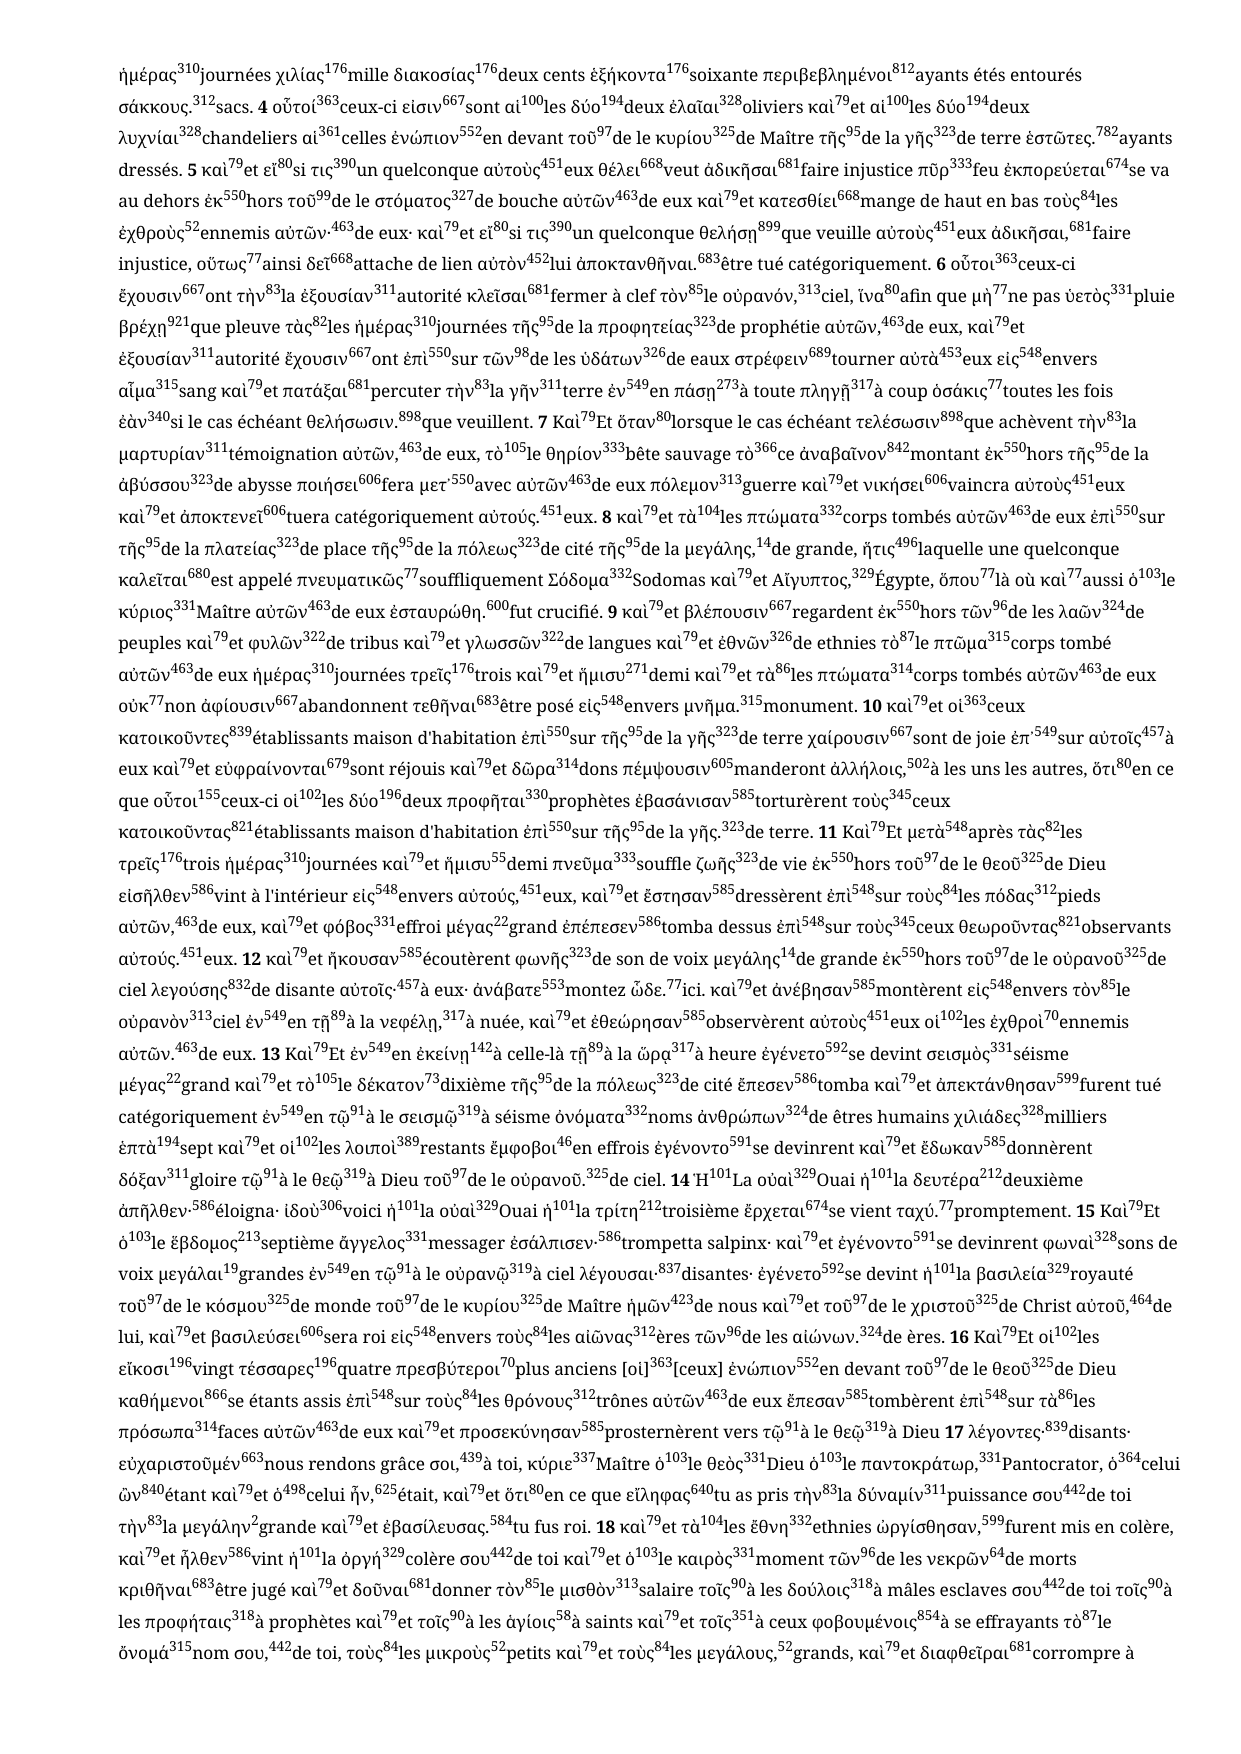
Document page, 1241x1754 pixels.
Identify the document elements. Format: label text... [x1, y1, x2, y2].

text 1 Καὶ79Et ἐδόθη600fut donné μοι420à moi κάλαμος331calame ὅμοιος47semblable ῥάβδῳ,317à bâton, λέγων·840disant· ἔγειρε570éveille καὶ79et μέτρησον554mesure τὸν85le ναὸν313temple τοῦ97de le θεοῦ325de Dieu καὶ79et τὸ87le θυσιαστήριον315autel des sacrifices καὶ79et τοὺς345ceux προσκυνοῦντας821prosternants vers ἐν549en αὐτῷ.458à lui. 2 καὶ79et τὴν83la αὐλὴν311cour τὴν344celle ἔξωθεν77au dehors τοῦ97de le ναοῦ325de temple ἔκβαλε554éjecte ἔξωθεν77au dehors καὶ79et μὴ77ne pas αὐτὴν450elle μετρήσῃς,897que tu mesures, ὅτι80en ce que ἐδόθη600fut donné τοῖς92à les ἔθνεσιν,320à ethnies, καὶ79et τὴν83la πόλιν311cité τὴν83la ἁγίαν2sainte πατήσουσιν605piétineront μῆνας312mois τεσσεράκοντα178quarante [καὶ]79[et] δύο.178deux. 3 Καὶ79Et δώσω602je donnerai τοῖς90à les δυσὶν184à deux μάρτυσίν318à témoins μου424de moi καὶ79et προφητεύσουσιν605prophétiseront ἡμέρας310journées χιλίας176mille διακοσίας176deux cents ἑξήκοντα176soixante περιβεβλημένοι812ayants étés entourés σάκκους.312sacs. 4 οὗτοί363ceux-ci εἰσιν667sont αἱ100les δύο194deux ἐλαῖαι328oliviers καὶ79et αἱ100les δύο194deux λυχνίαι328chandeliers αἱ361celles ἐνώπιον552en devant τοῦ97de le κυρίου325de Maître τῆς95de la γῆς323de terre ἑστῶτες.782ayants dressés. 5 καὶ79et εἴ80si τις390un quelconque αὐτοὺς451eux θέλει668veut ἀδικῆσαι681faire injustice πῦρ333feu ἐκπορεύεται674se va au dehors ἐκ550hors τοῦ99de le στόματος327de bouche αὐτῶν463de eux καὶ79et κατεσθίει668mange de haut en bas τοὺς84les ἐχθροὺς52ennemis αὐτῶν·463de eux· καὶ79et εἴ80si τις390un quelconque θελήσῃ899que veuille αὐτοὺς451eux ἀδικῆσαι,681faire injustice, οὕτως77ainsi δεῖ668attache de lien αὐτὸν452lui ἀποκτανθῆναι.683être tué catégoriquement. 6 οὗτοι363ceux-ci ἔχουσιν667ont τὴν83la ἐξουσίαν311autorité κλεῖσαι681fermer à clef τὸν85le οὐρανόν,313ciel, ἵνα80afin que μὴ77ne pas ὑετὸς331pluie βρέχῃ921que pleuve τὰς82les ἡμέρας310journées τῆς95de la προφητείας323de prophétie αὐτῶν,463de eux, καὶ79et ἐξουσίαν311autorité ἔχουσιν667ont ἐπὶ550sur τῶν98de les ὑδάτων326de eaux στρέφειν689tourner αὐτὰ453eux εἰς548envers αἷμα315sang καὶ79et πατάξαι681percuter τὴν83la γῆν311terre ἐν549en πάσῃ273à toute πληγῇ317à coup ὁσάκις77toutes les fois ἐὰν340si le cas échéant θελήσωσιν.898que veuillent. 7 Καὶ79Et ὅταν80lorsque le cas échéant τελέσωσιν898que achèvent τὴν83la μαρτυρίαν311témoignation αὐτῶν,463de eux, τὸ105le θηρίον333bête sauvage τὸ366ce ἀναβαῖνον842montant ἐκ550hors τῆς95de la ἀβύσσου323de abysse ποιήσει606fera μετ᾽550avec αὐτῶν463de eux πόλεμον313guerre καὶ79et νικήσει606vaincra αὐτοὺς451eux καὶ79et ἀποκτενεῖ606tuera catégoriquement αὐτούς.451eux. 8 καὶ79et τὰ104les πτώματα332corps tombés αὐτῶν463de eux ἐπὶ550sur τῆς95de la πλατείας323de place τῆς95de la πόλεως323de cité τῆς95de la μεγάλης,14de grande, ἥτις496laquelle une quelconque καλεῖται680est appelé πνευματικῶς77souffliquement Σόδομα332Sodomas καὶ79et Αἴγυπτος,329Égypte, ὅπου77là où καὶ77aussi ὁ103le κύριος331Maître αὐτῶν463de eux ἐσταυρώθη.600fut crucifié. 9 καὶ79et βλέπουσιν667regardent ἐκ550hors τῶν96de les λαῶν324de peuples καὶ79et φυλῶν322de tribus καὶ79et γλωσσῶν322de langues καὶ79et ἐθνῶν326de ethnies τὸ87le πτῶμα315corps tombé αὐτῶν463de eux ἡμέρας310journées τρεῖς176trois καὶ79et ἥμισυ271demi καὶ79et τὰ86les πτώματα314corps tombés αὐτῶν463de eux οὐκ77non ἀφίουσιν667abandonnent τεθῆναι683être posé εἰς548envers μνῆμα.315monument. 10 καὶ79et οἱ363ceux κατοικοῦντες839établissants maison d'habitation ἐπὶ550sur τῆς95de la γῆς323de terre χαίρουσιν667sont de joie ἐπ᾽549sur αὐτοῖς457à eux καὶ79et εὐφραίνονται679sont réjouis καὶ79et δῶρα314dons πέμψουσιν605manderont ἀλλήλοις,502à les uns les autres, ὅτι80en ce que οὗτοι155ceux-ci οἱ102les δύο196deux προφῆται330prophètes ἐβασάνισαν585torturèrent τοὺς345ceux κατοικοῦντας821établissants maison d'habitation ἐπὶ550sur τῆς95de la γῆς.323de terre. 11 Καὶ79Et μετὰ548après τὰς82les τρεῖς176trois ἡμέρας310journées καὶ79et ἥμισυ55demi πνεῦμα333souffle ζωῆς323de vie ἐκ550hors τοῦ97de le θεοῦ325de Dieu εἰσῆλθεν586vint à l'intérieur εἰς548envers αὐτούς,451eux, καὶ79et ἔστησαν585dressèrent ἐπὶ548sur τοὺς84les πόδας312pieds αὐτῶν,463de eux, καὶ79et φόβος331effroi μέγας22grand ἐπέπεσεν586tomba dessus ἐπὶ548sur τοὺς345ceux θεωροῦντας821observants αὐτούς.451eux. 12 καὶ79et ἤκουσαν585écoutèrent φωνῆς323de son de voix μεγάλης14de grande ἐκ550hors τοῦ97de le οὐρανοῦ325de ciel λεγούσης832de disante αὐτοῖς·457à eux· ἀνάβατε553montez ὧδε.77ici. καὶ79et ἀνέβησαν585montèrent εἰς548envers τὸν85le οὐρανὸν313ciel ἐν549en τῇ89à la νεφέλῃ,317à nuée, καὶ79et ἐθεώρησαν585observèrent αὐτοὺς451eux οἱ102les ἐχθροὶ70ennemis αὐτῶν.463de eux. 13 Καὶ79Et ἐν549en ἐκείνῃ142à celle-là τῇ89à la ὥρᾳ317à heure ἐγένετο592se devint σεισμὸς331séisme μέγας22grand καὶ79et τὸ105le δέκατον73dixième τῆς95de la πόλεως323de cité ἔπεσεν586tomba καὶ79et ἀπεκτάνθησαν599furent tué catégoriquement ἐν549en τῷ91à le σεισμῷ319à séisme ὀνόματα332noms ἀνθρώπων324de êtres humains χιλιάδες328milliers ἑπτὰ194sept καὶ79et οἱ102les λοιποὶ389restants ἔμφοβοι46en effrois ἐγένοντο591se devinrent καὶ79et ἔδωκαν585donnèrent δόξαν311gloire τῷ91à le θεῷ319à Dieu τοῦ97de le οὐρανοῦ.325de ciel. 14 Ἡ101La οὐαὶ329Ouai ἡ101la δευτέρα212deuxième ἀπῆλθεν·586éloigna· ἰδοὺ306voici ἡ101la οὐαὶ329Ouai ἡ101la τρίτη212troisième ἔρχεται674se vient ταχύ.77promptement. 15 Καὶ79Et ὁ103le ἕβδομος213septième ἄγγελος331messager ἐσάλπισεν·586trompetta salpinx· καὶ79et ἐγένοντο591se devinrent φωναὶ328sons de voix μεγάλαι19grandes ἐν549en τῷ91à le οὐρανῷ319à ciel λέγουσαι·837disantes· ἐγένετο592se devint ἡ101la βασιλεία329royauté τοῦ97de le κόσμου325de monde τοῦ97de le κυρίου325de Maître ἡμῶν423de nous καὶ79et τοῦ97de le χριστοῦ325de Christ αὐτοῦ,464de lui, καὶ79et βασιλεύσει606sera roi εἰς548envers τοὺς84les αἰῶνας312ères τῶν96de les αἰώνων.324de ères. 16 Καὶ79Et οἱ102les εἴκοσι196vingt τέσσαρες196quatre πρεσβύτεροι70plus anciens [οἱ]363[ceux] ἐνώπιον552en devant τοῦ97de le θεοῦ325de Dieu καθήμενοι866se étants assis ἐπὶ548sur τοὺς84les θρόνους312trônes αὐτῶν463de eux ἔπεσαν585tombèrent ἐπὶ548sur τὰ86les πρόσωπα314faces αὐτῶν463de eux καὶ79et προσεκύνησαν585prosternèrent vers τῷ91à le θεῷ319à Dieu 17 λέγοντες·839disants· εὐχαριστοῦμέν663nous rendons grâce σοι,439à toi, κύριε337Maître ὁ103le θεὸς331Dieu ὁ103le παντοκράτωρ,331Pantocrator, ὁ364celui ὢν840étant καὶ79et ὁ498celui ἦν,625était, καὶ79et ὅτι80en ce que εἴληφας640tu as pris τὴν83la δύναμίν311puissance σου442de toi τὴν83la μεγάλην2grande καὶ79et ἐβασίλευσας.584tu fus roi. 18 καὶ79et τὰ104les ἔθνη332ethnies ὠργίσθησαν,599furent mis en colère, καὶ79et ἦλθεν586vint ἡ101la ὀργή329colère σου442de toi καὶ79et ὁ103le καιρὸς331moment τῶν96de les νεκρῶν64de morts κριθῆναι683être jugé καὶ79et δοῦναι681donner τὸν85le μισθὸν313salaire τοῖς90à les δούλοις318à mâles esclaves σου442de toi τοῖς90à les προφήταις318à prophètes καὶ79et τοῖς90à les ἁγίοις58à saints καὶ79et τοῖς351à ceux φοβουμένοις854à se effrayants τὸ87le ὄνομά315nom σου,442de toi, τοὺς84les μικροὺς52petits καὶ79et τοὺς84les μεγάλους,52grands, καὶ79et διαφθεῖραι681corrompre à travers τοὺς345ceux διαφθείροντας821corrompants à travers τὴν83la γῆν.311terre. 19 Καὶ79Et ἠνοίγη600fut ouvert ὁ103le ναὸς331temple τοῦ97de le θεοῦ325de Dieu ὁ364celui ἐν549en τῷ91à le οὐρανῷ319à ciel καὶ79et ὤφθη600fut vu ἡ101la κιβωτὸς329arche τῆς95de la διαθήκης323de disposition τοῦ97de le κυρίου325de Maître ἐν549en τῷ91à le ναῷ319à temple αὐτοῦ,464de lui, καὶ79et ἐγένοντο591se devinrent ἀστραπαὶ328éclairs καὶ79et φωναὶ328sons de voix καὶ79et βρονταὶ328tonnerres καὶ79et σεισμὸς331séisme καὶ79et χάλαζα329grêle μεγάλη.20grande. [118, 59, 1181, 1665]
